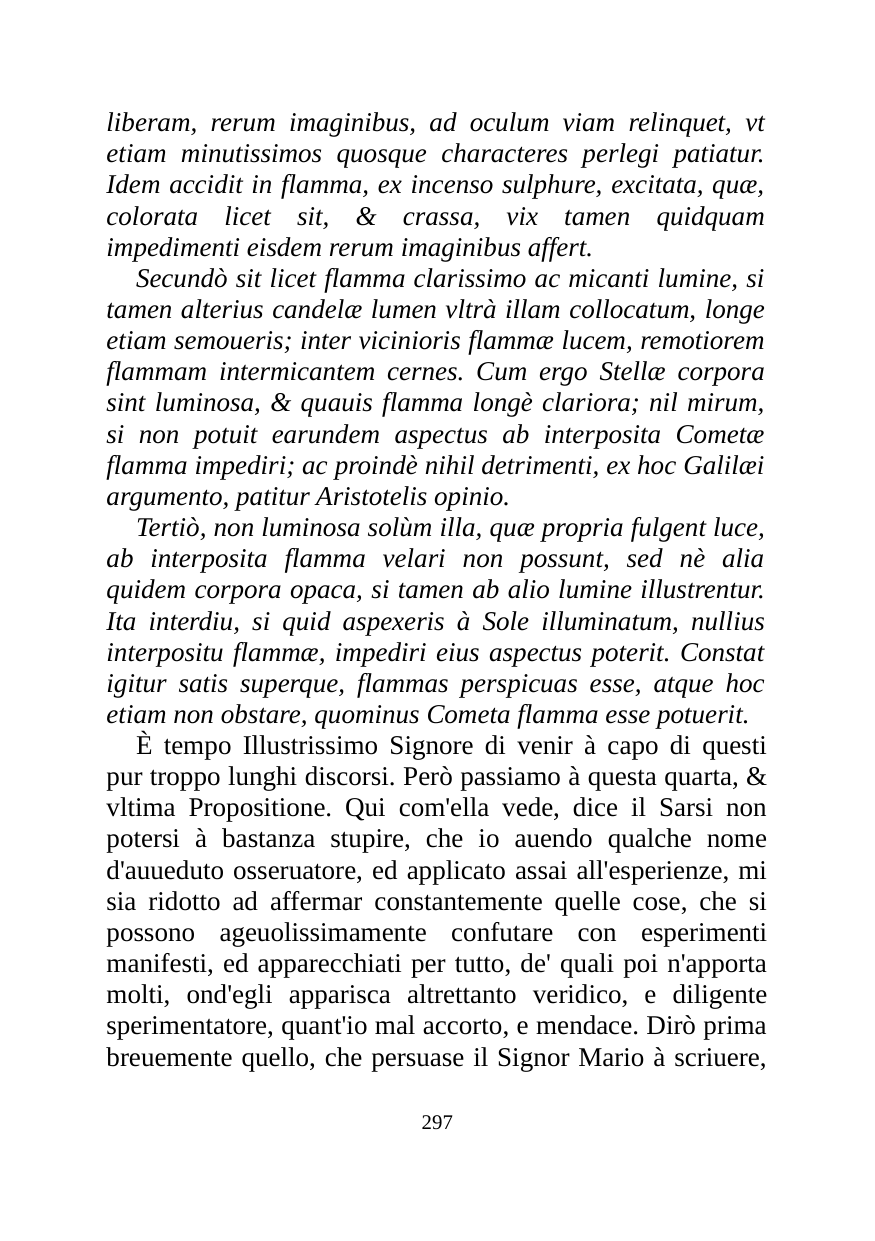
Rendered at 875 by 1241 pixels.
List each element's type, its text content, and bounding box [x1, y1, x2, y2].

text È tempo Illustrissimo Signore di venir à capo di questi pur troppo lunghi discorsi. Però passiamo à questa quarta, & vltima Propositione. Qui com'ella vede, dice il Sarsi non potersi à bastanza stupire, che io auendo qualche nome d'auueduto osseruatore, ed applicato assai all'esperienze, mi sia ridotto ad affermar constantemente quelle cose, che si possono ageuolissimamente confutare con esperimenti manifesti, ed apparecchiati per tutto, de' quali poi n'apporta molti, ond'egli apparisca altrettanto veridico, e diligente sperimentatore, quant'io mal accorto, e mendace. Dirò prima breuemente quello, che persuase il Signor Mario à scriuere, [106, 729, 768, 1072]
text Secundò sit licet flamma clarissimo ac micanti lumine, si tamen alterius candelæ lumen vltrà illam collocatum, longe etiam semoueris; inter vicinioris flammæ lucem, remotiorem flammam intermicantem cernes. Cum ergo Stellæ corpora sint luminosa, & quauis flamma longè clariora; nil mirum, si non potuit earundem aspectus ab interposita Cometæ flamma impediri; ac proindè nihil detrimenti, ex hoc Galilæi argumento, patitur Aristotelis opinio. [106, 262, 768, 511]
text Tertiò, non luminosa solùm illa, quæ propria fulgent luce, ab interposita flamma velari non possunt, sed nè alia quidem corpora opaca, si tamen ab alio lumine illustrentur. Ita interdiu, si quid aspexeris à Sole illuminatum, nullius interpositu flammæ, impediri eius aspectus poterit. Constat igitur satis superque, flammas perspicuas esse, atque hoc etiam non obstare, quominus Cometa flamma esse potuerit. [106, 511, 768, 729]
text liberam, rerum imaginibus, ad oculum viam relinquet, vt etiam minutissimos quosque characteres perlegi patiatur. Idem accidit in flamma, ex incenso sulphure, excitata, quæ, colorata licet sit, & crassa, vix tamen quidquam impedimenti eisdem rerum imaginibus affert. [106, 106, 768, 262]
